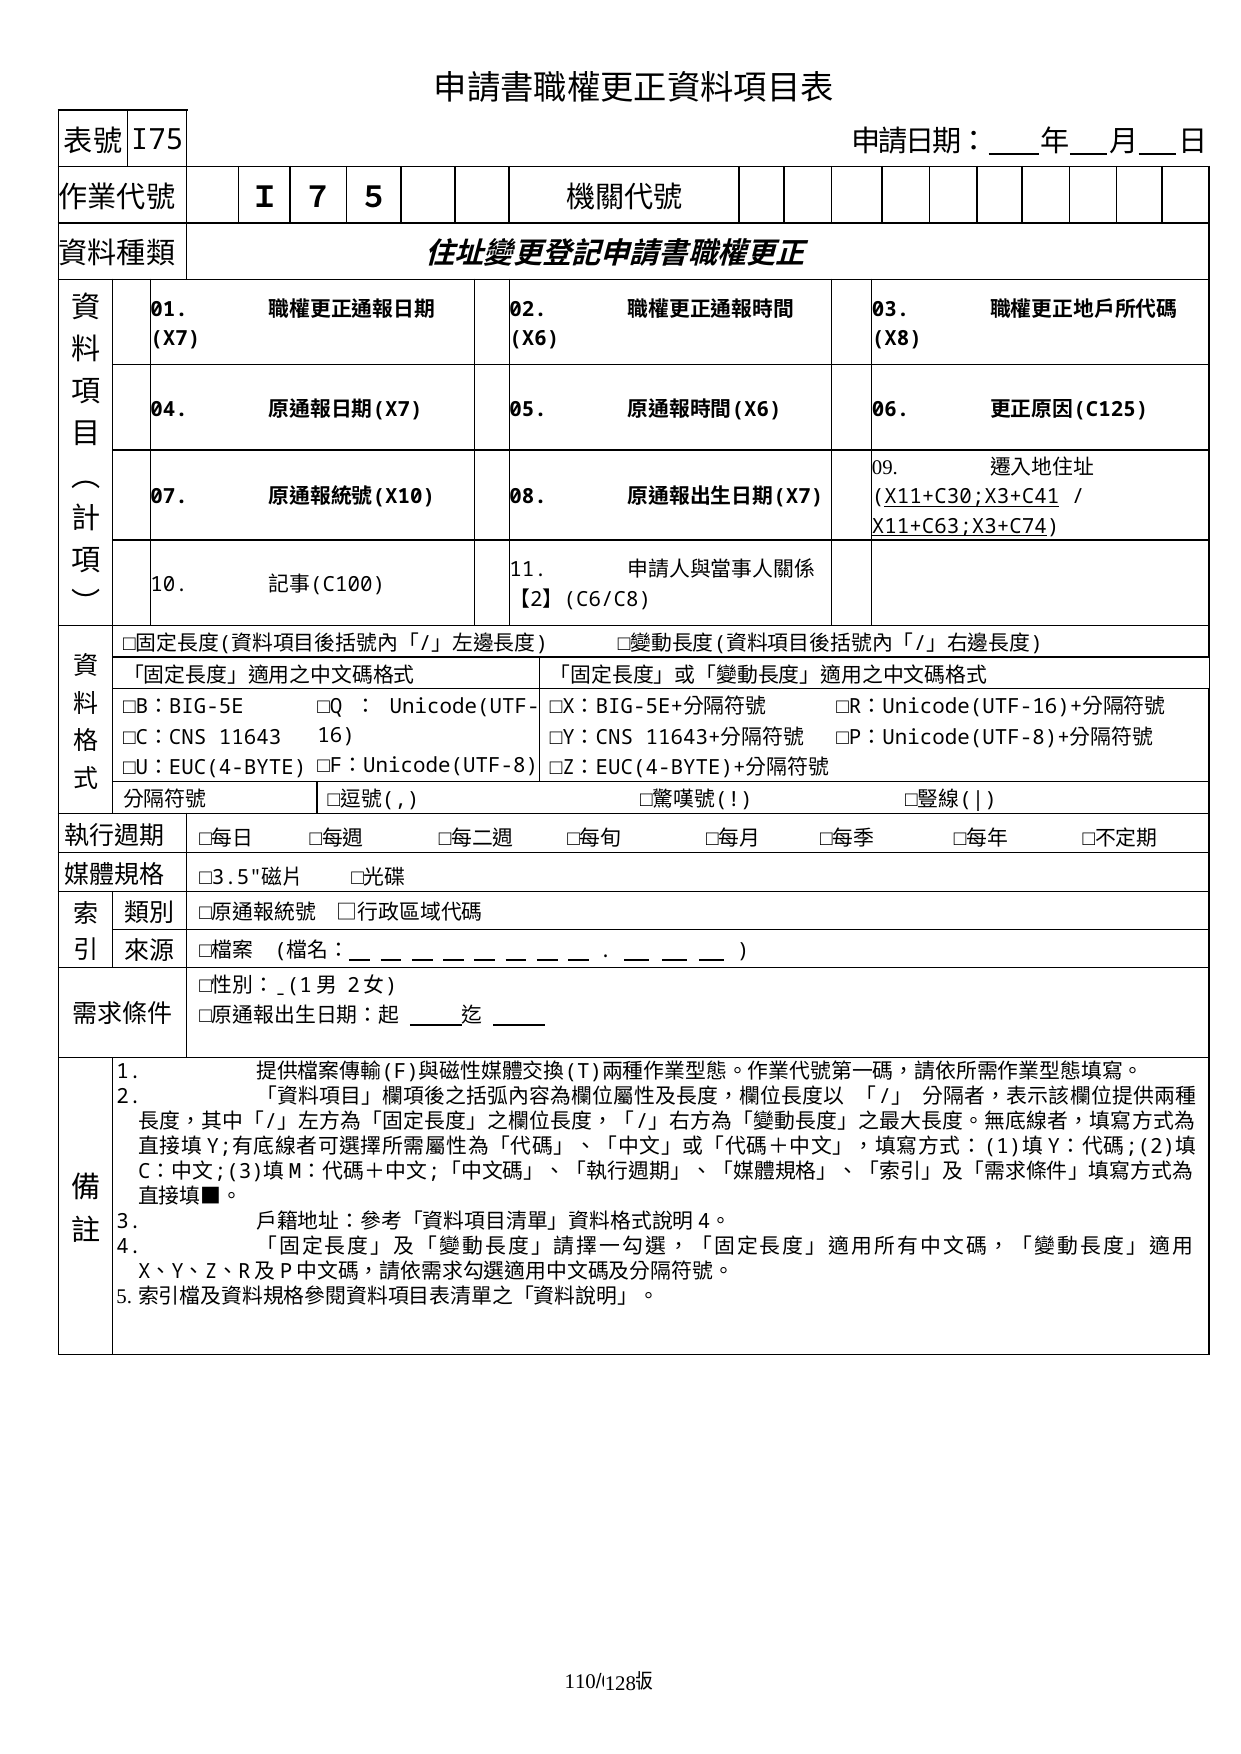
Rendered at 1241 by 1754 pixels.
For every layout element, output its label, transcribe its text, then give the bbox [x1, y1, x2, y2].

table_cell [1163, 167, 1208, 222]
table_cell [475, 451, 509, 539]
table_cell □驚嘆號(!) [630, 782, 894, 813]
table_cell 原通報時間(X6) [510, 365, 831, 449]
table_cell 記事(C100) [151, 541, 474, 624]
table_cell [1046, 853, 1208, 891]
table_cell [644, 968, 1208, 1057]
table_cell □變動長度(資料項目後括號內「/」右邊長度) [607, 626, 1208, 656]
table_header 申請書職權更正資料項目表 [58, 61, 1209, 109]
table_cell [113, 365, 150, 449]
table_cell 來源 [113, 930, 186, 966]
table_cell I75 [128, 111, 186, 166]
table_cell [978, 167, 1021, 222]
table_cell 職權更正地戶所代碼(X8) [872, 280, 1208, 364]
table_cell [402, 167, 454, 222]
table_cell [113, 280, 150, 364]
table_cell 資料種類 [59, 224, 186, 278]
table_cell [187, 167, 238, 222]
table_cell 申請日期： 年 月 日 [187, 109, 1209, 166]
table_cell □B：BIG-5E □C：CNS 11643 □U：EUC(4-BYTE) [113, 689, 317, 781]
table_cell [475, 280, 509, 364]
table_cell 表號 [59, 111, 127, 166]
table_cell 需求條件 [59, 968, 186, 1057]
table_cell ５ [347, 167, 400, 222]
table_cell [475, 541, 509, 624]
table_cell [872, 541, 1208, 624]
table_cell 「固定長度」或「變動長度」適用之中文碼格式 [540, 658, 1209, 688]
table_cell 原通報統號(X10) [151, 451, 474, 539]
table_cell 機關代號 [510, 167, 738, 222]
table_cell □3.5"磁片 [187, 853, 351, 891]
table_cell [832, 167, 881, 222]
table_cell □每旬 [567, 814, 693, 852]
table_cell 資料格式 [59, 626, 112, 813]
table_cell 更正原因(C125) [872, 365, 1208, 449]
table_cell 「固定長度」適用之中文碼格式 [113, 658, 539, 688]
table_cell □每日 [187, 814, 309, 852]
table_cell 原通報日期(X7) [151, 365, 474, 449]
table_cell □R：Unicode(UTF-16)+分隔符號 □P：Unicode(UTF-8)+分隔符號 [836, 689, 1208, 781]
table_cell 申請人與當事人關係【2】(C6/C8) [510, 541, 831, 624]
table_cell □每週 [309, 814, 438, 852]
table_cell 原通報出生日期(X7) [510, 451, 831, 539]
table_cell 作業代號 [59, 167, 186, 222]
table_cell 資料項目︵計 項︶ [59, 280, 112, 624]
table_cell 備註 [59, 1058, 112, 1354]
table_cell [832, 541, 871, 624]
table_cell ７ [291, 167, 346, 222]
table_cell 媒體規格 [59, 853, 186, 891]
table_cell □每二週 [439, 814, 567, 852]
table_cell □逗號(,) [318, 782, 629, 813]
table_cell 遷入地住址(X11+C30;X3+C41 / X11+C63;X3+C74) [872, 451, 1208, 539]
table_cell □X：BIG-5E+分隔符號 □Y：CNS 11643+分隔符號 □Z：EUC(4-BYTE)+分隔符號 [540, 689, 836, 781]
table_cell 分隔符號 [113, 782, 316, 813]
table_cell □光碟 [351, 853, 717, 891]
table_cell □每季 [820, 814, 954, 852]
table_cell [930, 167, 976, 222]
table_cell [1117, 167, 1161, 222]
table_cell □性別：ˍ(1男 2女) □原通報出生日期：起 迄 [187, 968, 644, 1057]
table_cell [1070, 167, 1116, 222]
table_cell □不定期 [1082, 814, 1208, 852]
table_cell [718, 853, 1046, 891]
table_cell [113, 451, 150, 539]
table_cell □每年 [954, 814, 1082, 852]
table_cell 索引 [59, 892, 112, 966]
table_cell 執行週期 [59, 814, 186, 852]
table_cell □豎線(|) [895, 782, 1208, 813]
table_cell [1023, 167, 1069, 222]
table_cell [785, 167, 831, 222]
table_cell □每月 [693, 814, 820, 852]
table_cell [832, 365, 871, 449]
table_cell [832, 280, 871, 364]
table_cell 職權更正通報日期(X7) [151, 280, 474, 364]
table_cell 類別 [113, 892, 186, 928]
table_cell □固定長度(資料項目後括號內「/」左邊長度) [113, 626, 607, 656]
table_cell □原通報統號 □行政區域代碼 [187, 892, 1208, 928]
table_cell [113, 541, 150, 624]
table_cell [883, 167, 929, 222]
table_cell 住址變更登記申請書職權更正 [187, 224, 1208, 278]
table_cell 提供檔案傳輸(F)與磁性媒體交換(T)兩種作業型態。作業代號第一碼，請依所需作業型態填寫。 「資料項目」欄項後之括弧內容為欄位屬性及長度，欄位長度以 「/」 分隔者，表示該欄位提供兩種長度，其中「/」左方為「固定長度」之欄位長度，「/」右方為「變動長度」之最大長度。無底線者，填寫方式為直接填Y;有底線者可選擇所需屬性為「代碼」、「中文」或「代碼＋中文」，填寫方式：(1)填Y：代碼;(2)填C：中文;(3)填M：代碼＋中文;「中文碼」、「執行週期」、「媒體規格」、「索引」及「需求條件」填寫方式為直接填■。 戶籍地址：參考「資料項目清單」資料格式說明4。 「固定長度」及「變動長度」請擇一勾選，「固定長度」適用所有中文碼，「變動長度」適用X、Y、Z、R及P中文碼，請依需求勾選適用中文碼及分隔符號。 索引檔及資料規格參閱資料項目表清單之「資料說明」。 [113, 1058, 1208, 1354]
table_cell [740, 167, 783, 222]
table_cell [456, 167, 508, 222]
table_cell □Q：Unicode(UTF-16) □F：Unicode(UTF-8) [317, 689, 539, 781]
table_cell 職權更正通報時間(X6) [510, 280, 831, 364]
table_cell [832, 451, 871, 539]
table_cell Ｉ [239, 167, 289, 222]
table_cell [475, 365, 509, 449]
table_cell □檔案 (檔名： . ) [187, 930, 1208, 966]
